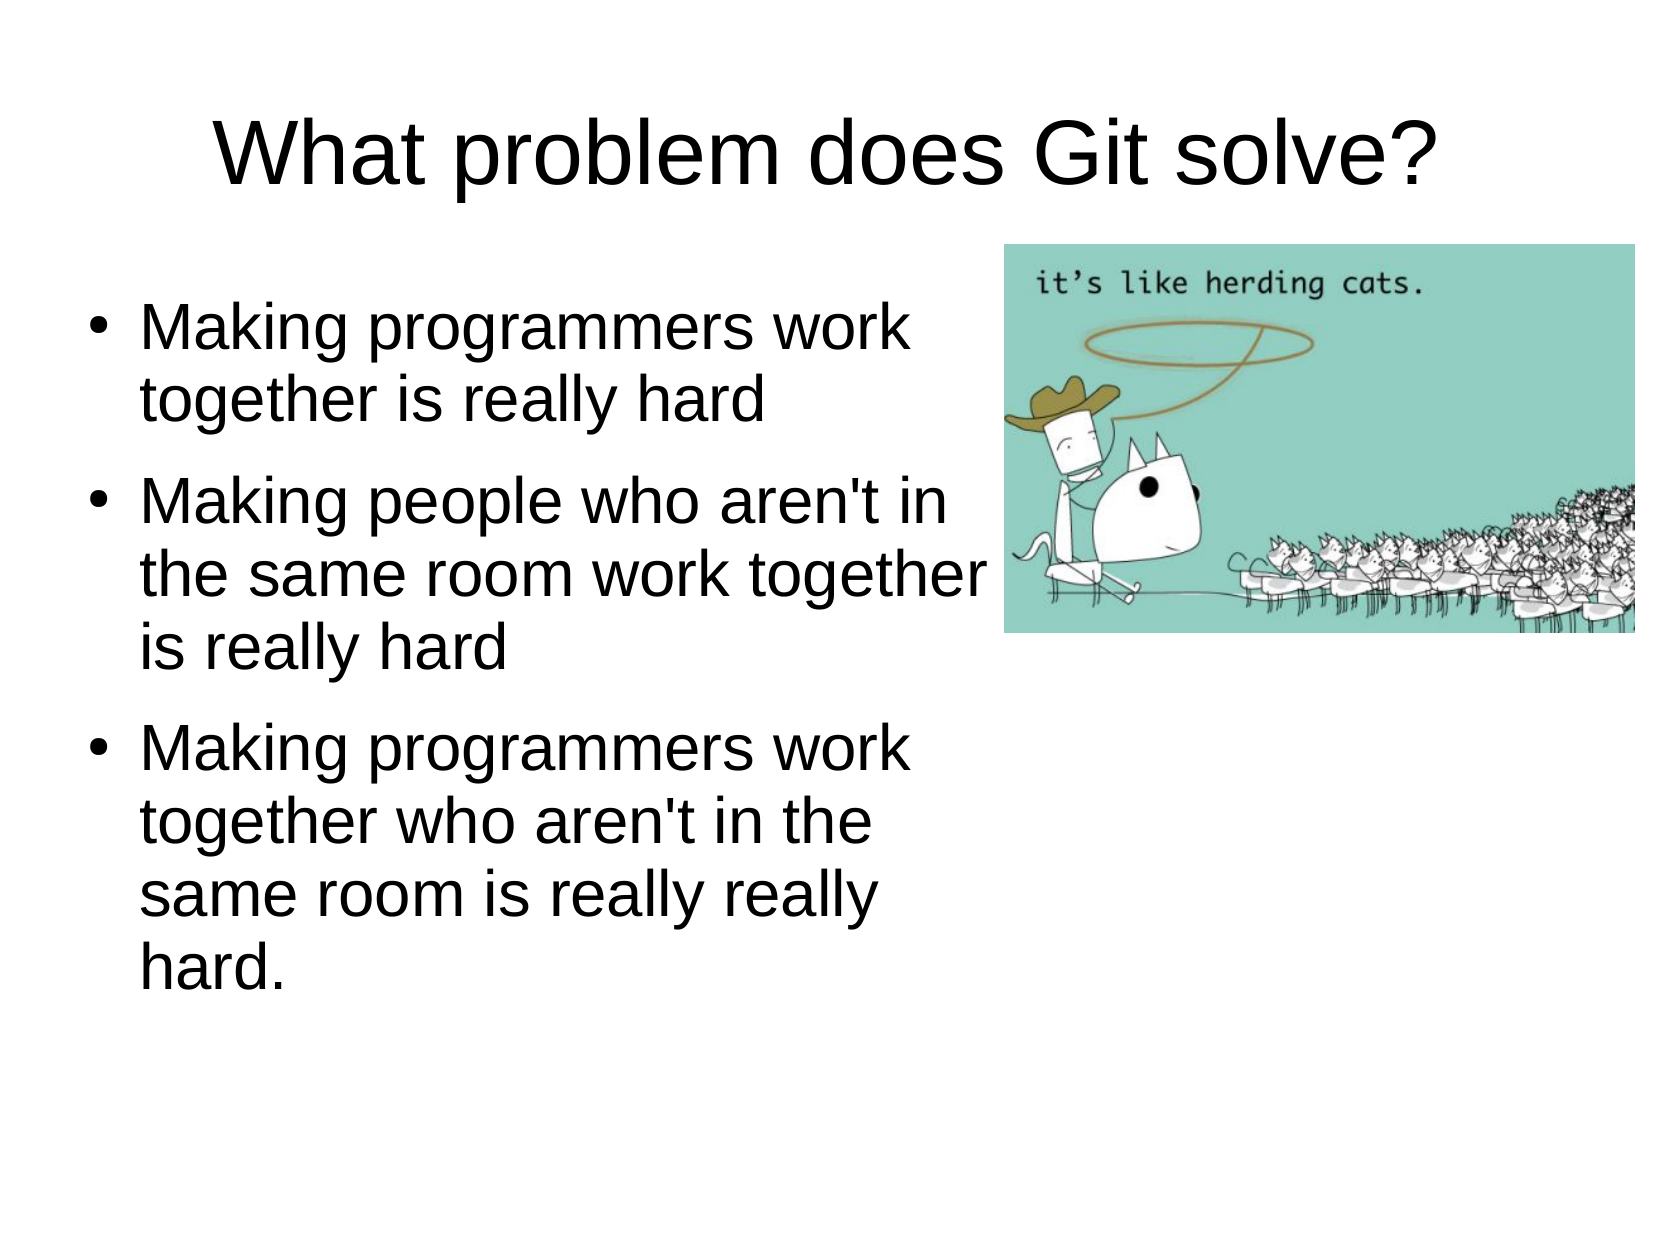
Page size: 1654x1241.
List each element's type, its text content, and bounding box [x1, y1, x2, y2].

picture [1004, 244, 1635, 633]
title What problem does Git solve? [82, 49, 1571, 257]
list Making programmers work together is really hard Making people who aren't in the same room work together is really hard Making programmers work together who aren't in the same room is really really hard. [69, 290, 1006, 1010]
